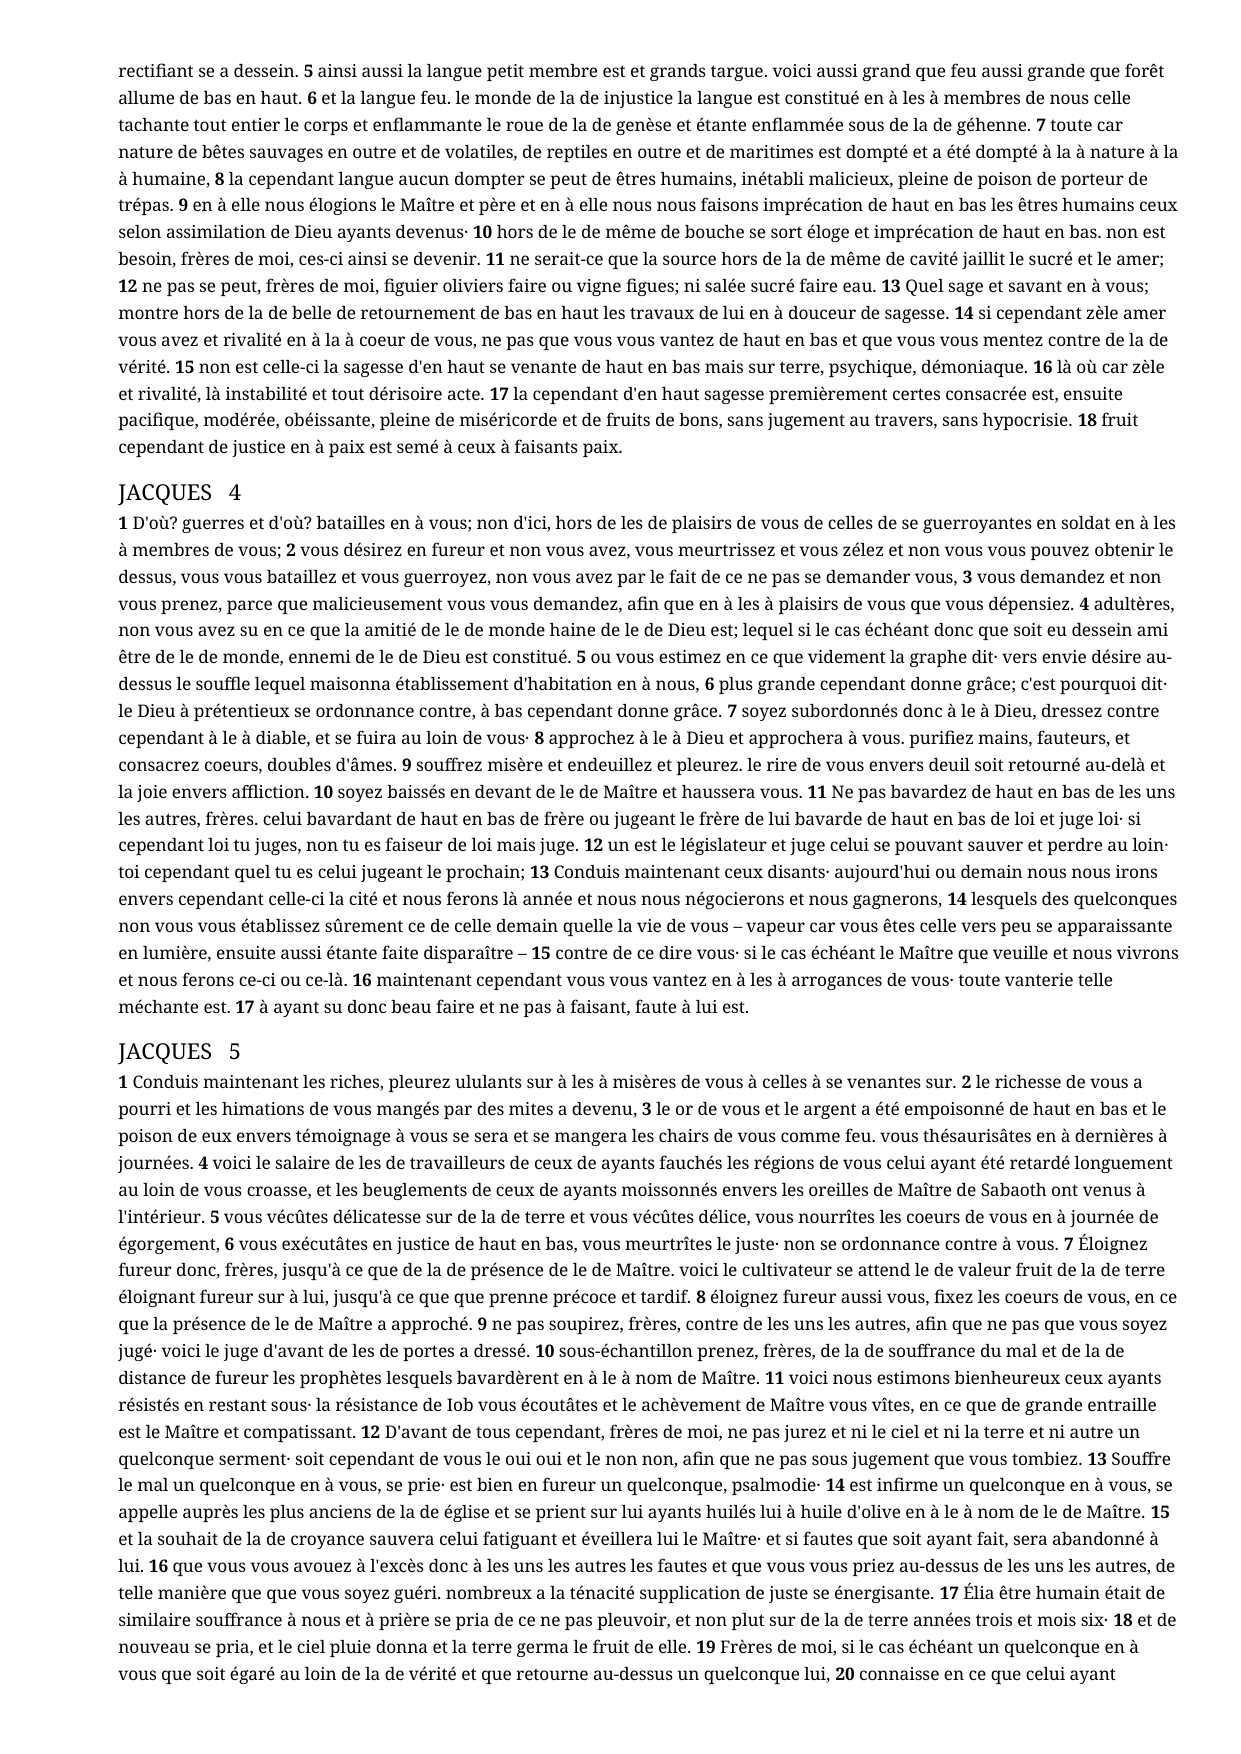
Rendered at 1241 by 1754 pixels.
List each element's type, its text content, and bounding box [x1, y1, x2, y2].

text JACQUES 4 [118, 477, 1181, 507]
text JACQUES 5 [118, 1036, 1181, 1066]
text 1 D'où? guerres et d'où? batailles en à vous; non d'ici, hors de les de plaisirs de vous de celles de se guerroyantes en soldat en à les à membres de vous; 2 vous désirez en fureur et non vous avez, vous meurtrissez et vous zélez et non vous vous pouvez obtenir le dessus, vous vous bataillez et vous guerroyez, non vous avez par le fait de ce ne pas se demander vous, 3 vous demandez et non vous prenez, parce que malicieusement vous vous demandez, afin que en à les à plaisirs de vous que vous dépensiez. 4 adultères, non vous avez su en ce que la amitié de le de monde haine de le de Dieu est; lequel si le cas échéant donc que soit eu dessein ami être de le de monde, ennemi de le de Dieu est constitué. 5 ou vous estimez en ce que videment la graphe dit· vers envie désire au-dessus le souffle lequel maisonna établissement d'habitation en à nous, 6 plus grande cependant donne grâce; c'est pourquoi dit· le Dieu à prétentieux se ordonnance contre, à bas cependant donne grâce. 7 soyez subordonnés donc à le à Dieu, dressez contre cependant à le à diable, et se fuira au loin de vous· 8 approchez à le à Dieu et approchera à vous. purifiez mains, fauteurs, et consacrez coeurs, doubles d'âmes. 9 souffrez misère et endeuillez et pleurez. le rire de vous envers deuil soit retourné au-delà et la joie envers affliction. 10 soyez baissés en devant de le de Maître et haussera vous. 11 Ne pas bavardez de haut en bas de les uns les autres, frères. celui bavardant de haut en bas de frère ou jugeant le frère de lui bavarde de haut en bas de loi et juge loi· si cependant loi tu juges, non tu es faiseur de loi mais juge. 12 un est le législateur et juge celui se pouvant sauver et perdre au loin· toi cependant quel tu es celui jugeant le prochain; 13 Conduis maintenant ceux disants· aujourd'hui ou demain nous nous irons envers cependant celle-ci la cité et nous ferons là année et nous nous négocierons et nous gagnerons, 14 lesquels des quelconques non vous vous établissez sûrement ce de celle demain quelle la vie de vous – vapeur car vous êtes celle vers peu se apparaissante en lumière, ensuite aussi étante faite disparaître – 15 contre de ce dire vous· si le cas échéant le Maître que veuille et nous vivrons et nous ferons ce-ci ou ce-là. 16 maintenant cependant vous vous vantez en à les à arrogances de vous· toute vanterie telle méchante est. 17 à ayant su donc beau faire et ne pas à faisant, faute à lui est. [118, 511, 1181, 1018]
text rectifiant se a dessein. 5 ainsi aussi la langue petit membre est et grands targue. voici aussi grand que feu aussi grande que forêt allume de bas en haut. 6 et la langue feu. le monde de la de injustice la langue est constitué en à les à membres de nous celle tachante tout entier le corps et enflammante le roue de la de genèse et étante enflammée sous de la de géhenne. 7 toute car nature de bêtes sauvages en outre et de volatiles, de reptiles en outre et de maritimes est dompté et a été dompté à la à nature à la à humaine, 8 la cependant langue aucun dompter se peut de êtres humains, inétabli malicieux, pleine de poison de porteur de trépas. 9 en à elle nous élogions le Maître et père et en à elle nous nous faisons imprécation de haut en bas les êtres humains ceux selon assimilation de Dieu ayants devenus· 10 hors de le de même de bouche se sort éloge et imprécation de haut en bas. non est besoin, frères de moi, ces-ci ainsi se devenir. 11 ne serait-ce que la source hors de la de même de cavité jaillit le sucré et le amer; 12 ne pas se peut, frères de moi, figuier oliviers faire ou vigne figues; ni salée sucré faire eau. 13 Quel sage et savant en à vous; montre hors de la de belle de retournement de bas en haut les travaux de lui en à douceur de sagesse. 14 si cependant zèle amer vous avez et rivalité en à la à coeur de vous, ne pas que vous vous vantez de haut en bas et que vous vous mentez contre de la de vérité. 15 non est celle-ci la sagesse d'en haut se venante de haut en bas mais sur terre, psychique, démoniaque. 16 là où car zèle et rivalité, là instabilité et tout dérisoire acte. 17 la cependant d'en haut sagesse premièrement certes consacrée est, ensuite pacifique, modérée, obéissante, pleine de miséricorde et de fruits de bons, sans jugement au travers, sans hypocrisie. 18 fruit cependant de justice en à paix est semé à ceux à faisants paix. [118, 59, 1181, 459]
text 1 Conduis maintenant les riches, pleurez ululants sur à les à misères de vous à celles à se venantes sur. 2 le richesse de vous a pourri et les himations de vous mangés par des mites a devenu, 3 le or de vous et le argent a été empoisonné de haut en bas et le poison de eux envers témoignage à vous se sera et se mangera les chairs de vous comme feu. vous thésaurisâtes en à dernières à journées. 4 voici le salaire de les de travailleurs de ceux de ayants fauchés les régions de vous celui ayant été retardé longuement au loin de vous croasse, et les beuglements de ceux de ayants moissonnés envers les oreilles de Maître de Sabaoth ont venus à l'intérieur. 5 vous vécûtes délicatesse sur de la de terre et vous vécûtes délice, vous nourrîtes les coeurs de vous en à journée de égorgement, 6 vous exécutâtes en justice de haut en bas, vous meurtrîtes le juste· non se ordonnance contre à vous. 7 Éloignez fureur donc, frères, jusqu'à ce que de la de présence de le de Maître. voici le cultivateur se attend le de valeur fruit de la de terre éloignant fureur sur à lui, jusqu'à ce que que prenne précoce et tardif. 8 éloignez fureur aussi vous, fixez les coeurs de vous, en ce que la présence de le de Maître a approché. 9 ne pas soupirez, frères, contre de les uns les autres, afin que ne pas que vous soyez jugé· voici le juge d'avant de les de portes a dressé. 10 sous-échantillon prenez, frères, de la de souffrance du mal et de la de distance de fureur les prophètes lesquels bavardèrent en à le à nom de Maître. 11 voici nous estimons bienheureux ceux ayants résistés en restant sous· la résistance de Iob vous écoutâtes et le achèvement de Maître vous vîtes, en ce que de grande entraille est le Maître et compatissant. 12 D'avant de tous cependant, frères de moi, ne pas jurez et ni le ciel et ni la terre et ni autre un quelconque serment· soit cependant de vous le oui oui et le non non, afin que ne pas sous jugement que vous tombiez. 13 Souffre le mal un quelconque en à vous, se prie· est bien en fureur un quelconque, psalmodie· 14 est infirme un quelconque en à vous, se appelle auprès les plus anciens de la de église et se prient sur lui ayants huilés lui à huile d'olive en à le à nom de le de Maître. 15 et la souhait de la de croyance sauvera celui fatiguant et éveillera lui le Maître· et si fautes que soit ayant fait, sera abandonné à lui. 16 que vous vous avouez à l'excès donc à les uns les autres les fautes et que vous vous priez au-dessus de les uns les autres, de telle manière que que vous soyez guéri. nombreux a la ténacité supplication de juste se énergisante. 17 Élia être humain était de similaire souffrance à nous et à prière se pria de ce ne pas pleuvoir, et non plut sur de la de terre années trois et mois six· 18 et de nouveau se pria, et le ciel pluie donna et la terre germa le fruit de elle. 19 Frères de moi, si le cas échéant un quelconque en à vous que soit égaré au loin de la de vérité et que retourne au-dessus un quelconque lui, 20 connaisse en ce que celui ayant [118, 1070, 1181, 1685]
